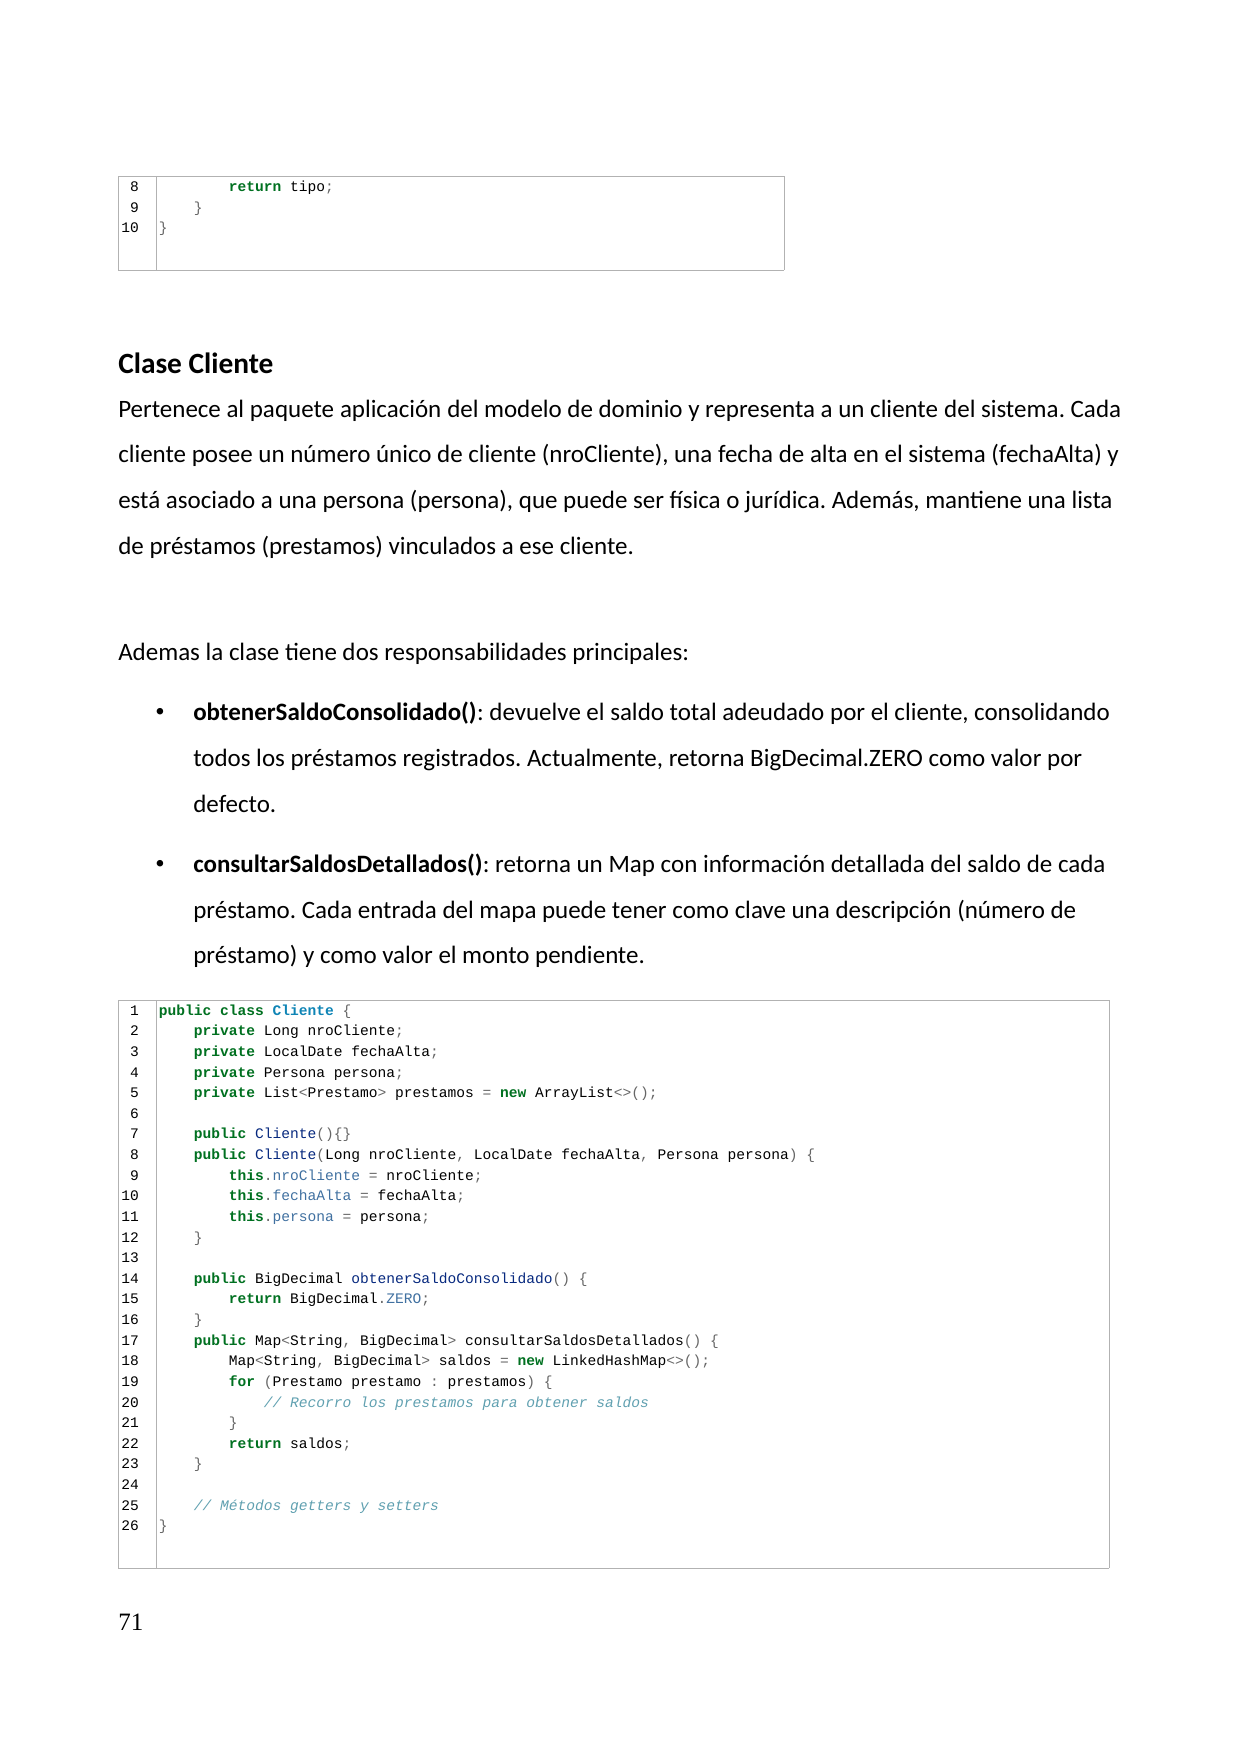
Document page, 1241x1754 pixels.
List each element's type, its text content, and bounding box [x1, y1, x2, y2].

list obtenerSaldoConsolidado(): devuelve el saldo total adeudado por el cliente, consolidando todos los préstamos registrados. Actualmente, retorna BigDecimal.ZERO como valor por defecto. [156, 696, 1122, 818]
table_header return tipo; } } [157, 177, 784, 269]
subtitle Clase Cliente [118, 344, 1122, 380]
table_header public class Cliente { private Long nroCliente; private LocalDate fechaAlta; private Persona persona; private List<Prestamo> prestamos = new ArrayList<>(); public Cliente(){} public Cliente(Long nroCliente, LocalDate fechaAlta, Persona persona) { this.nroCliente = nroCliente; this.fechaAlta = fechaAlta; this.persona = persona; } public BigDecimal obtenerSaldoConsolidado() { return BigDecimal.ZERO; } public Map<String, BigDecimal> consultarSaldosDetallados() { Map<String, BigDecimal> saldos = new LinkedHashMap<>(); for (Prestamo prestamo : prestamos) { // Recorro los prestamos para obtener saldos } return saldos; } // Métodos getters y setters } [157, 1001, 1109, 1568]
text Ademas la clase tiene dos responsabilidades principales: [118, 636, 1122, 667]
table_header 1 2 3 4 5 6 7 8 9 10 11 12 13 14 15 16 17 18 19 20 21 22 23 24 25 26 [119, 1001, 156, 1568]
table_header 8 9 10 [119, 177, 156, 269]
text Pertenece al paquete aplicación del modelo de dominio y representa a un cliente del sistema. Cada cliente posee un número único de cliente (nroCliente), una fecha de alta en el sistema (fechaAlta) y está asociado a una persona (persona), que puede ser física o jurídica. Además, mantiene una lista de préstamos (prestamos) vinculados a ese cliente. [118, 393, 1122, 606]
list consultarSaldosDetallados(): retorna un Map con información detallada del saldo de cada préstamo. Cada entrada del mapa puede tener como clave una descripción (número de préstamo) y como valor el monto pendiente. [156, 848, 1122, 970]
